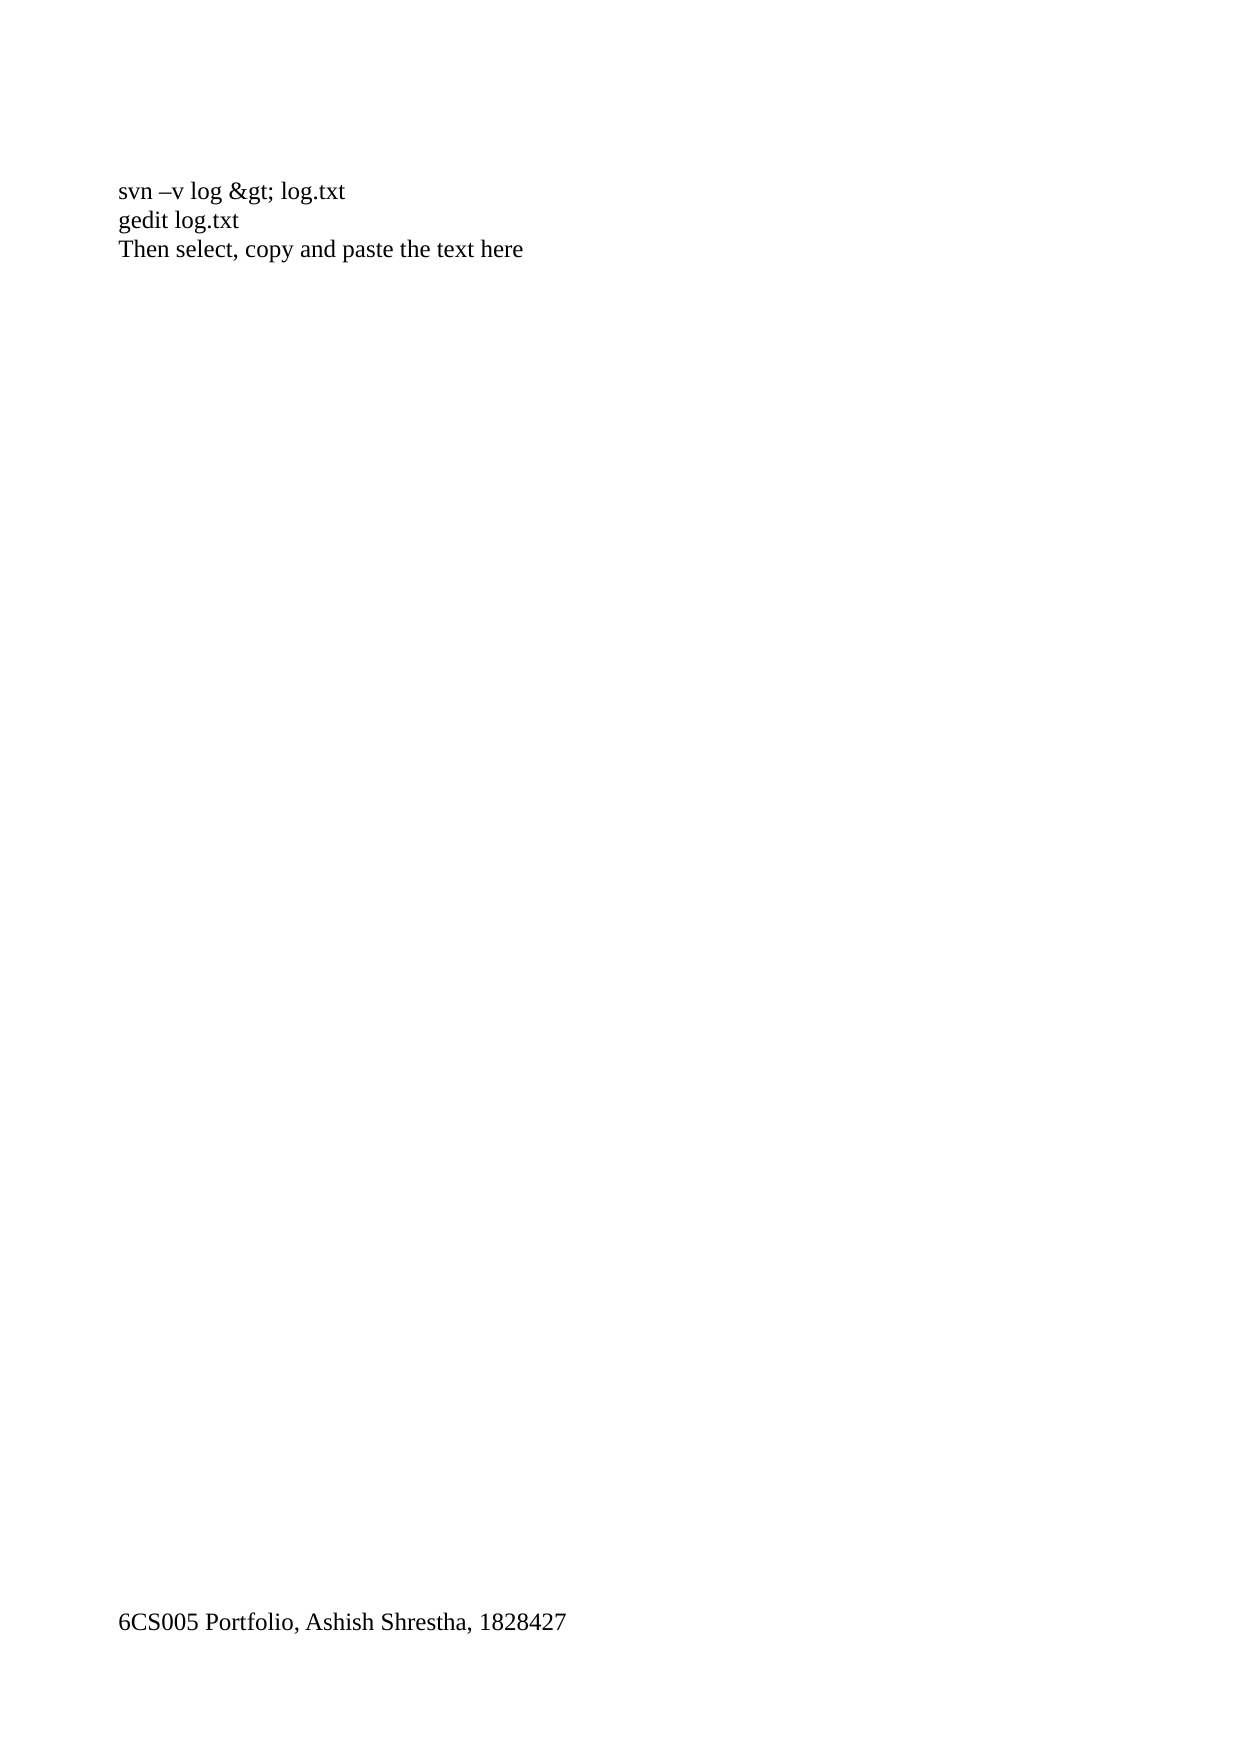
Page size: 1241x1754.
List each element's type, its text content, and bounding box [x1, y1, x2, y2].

text Then select, copy and paste the text here [118, 234, 1122, 263]
text gedit log.txt [118, 205, 1122, 234]
text svn –v log &gt; log.txt [118, 176, 1122, 205]
